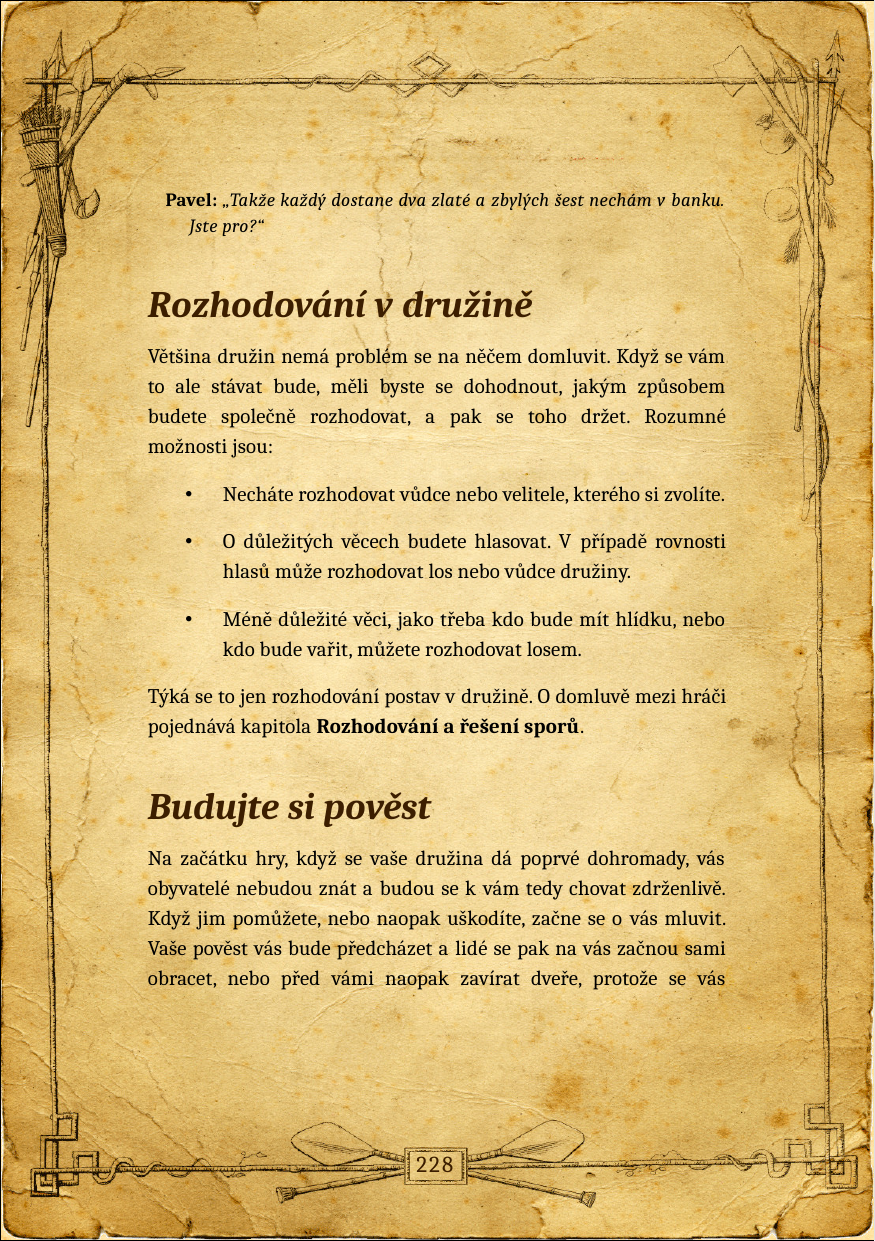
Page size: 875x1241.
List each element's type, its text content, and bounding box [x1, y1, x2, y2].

text Týká se to jen rozhodování postav v⁠ družině. O⁠ domluvě mezi hráči pojednává kapitola Rozhodování a⁠ řešení sporů. [148, 685, 726, 739]
text Na začátku hry, když se vaše družina dá poprvé dohromady, vás obyvatelé nebudou znát a⁠ budou se k⁠ vám tedy chovat zdrženlivě. Když jim pomůžete, nebo naopak uškodíte, začne se o⁠ vás mluvit. Vaše pověst vás bude předcházet a⁠ lidé se pak na vás začnou sami obracet, nebo před vámi naopak zavírat dveře, protože se vás [148, 847, 726, 990]
list Méně důležité věci, jako třeba kdo bude mít hlídku, nebo kdo bude vařit, můžete rozhodovat losem. [185, 607, 726, 661]
text Pavel: „Takže každý dostane dva zlaté a⁠ zbylých šest nechám v⁠ banku. Jste pro?“ [165, 189, 726, 237]
list O⁠ důležitých věcech budete hlasovat. V⁠ případě rovnosti hlasů může rozhodovat los nebo vůdce družiny. [185, 530, 726, 584]
picture [1, 1, 874, 1240]
text Většina družin nemá problém se na něčem domluvit. Když se vám to ale stávat bude, měli byste se dohodnout, jakým způsobem budete společně rozhodovat, a⁠ pak se toho držet. Rozumné možnosti jsou: [148, 345, 726, 459]
subtitle Budujte si pověst [148, 786, 726, 829]
subtitle Rozhodování v⁠ družině [148, 284, 726, 327]
list Necháte rozhodovat vůdce nebo velitele, kterého si zvolíte. [185, 482, 726, 506]
